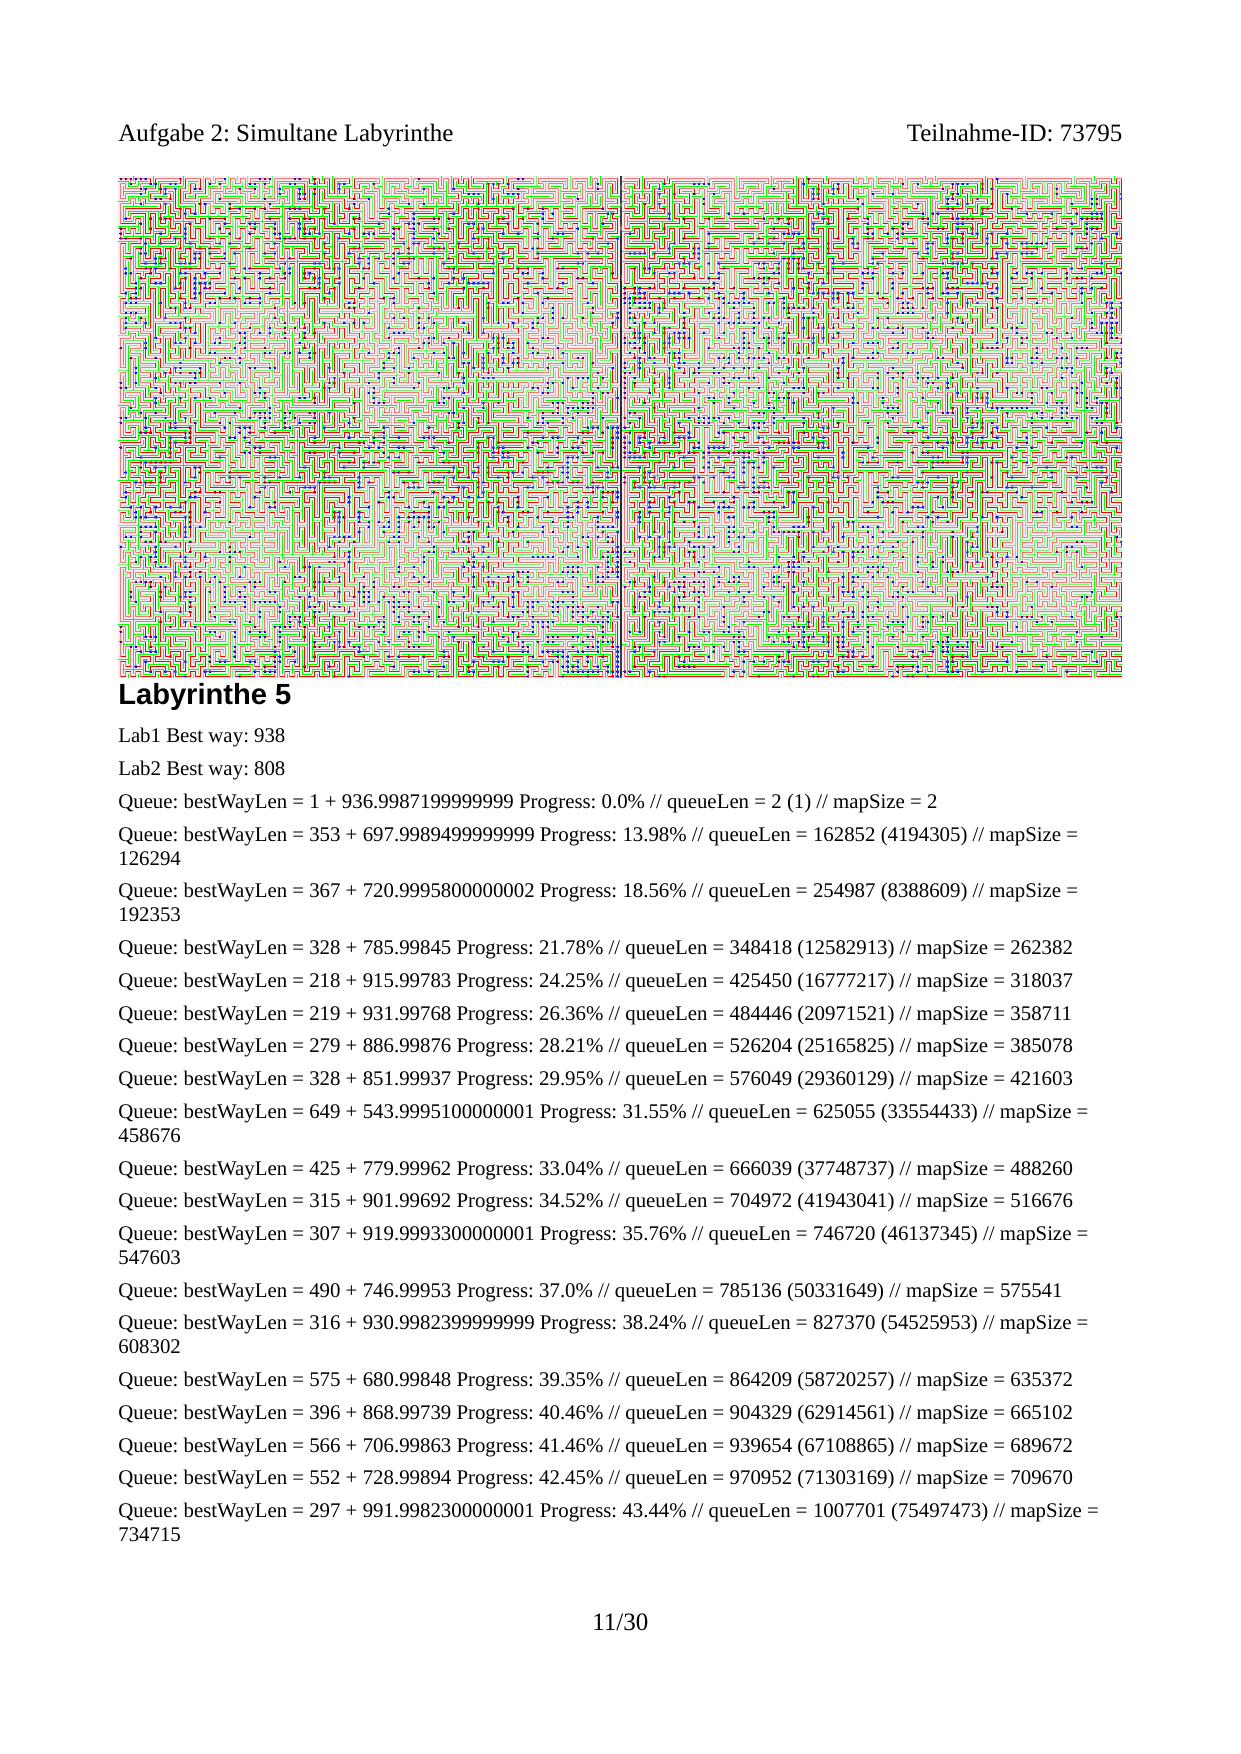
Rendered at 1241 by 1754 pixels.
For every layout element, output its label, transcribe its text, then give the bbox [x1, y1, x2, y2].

text Queue: bestWayLen = 316 + 930.9982399999999 Progress: 38.24% // queueLen = 827370 (54525953) // mapSize = 608302 [118, 1310, 1122, 1358]
text Queue: bestWayLen = 279 + 886.99876 Progress: 28.21% // queueLen = 526204 (25165825) // mapSize = 385078 [118, 1033, 1122, 1057]
text Queue: bestWayLen = 328 + 785.99845 Progress: 21.78% // queueLen = 348418 (12582913) // mapSize = 262382 [118, 935, 1122, 959]
text Queue: bestWayLen = 649 + 543.9995100000001 Progress: 31.55% // queueLen = 625055 (33554433) // mapSize = 458676 [118, 1099, 1122, 1147]
subtitle Labyrinthe 5 [118, 678, 1122, 711]
text Queue: bestWayLen = 575 + 680.99848 Progress: 39.35% // queueLen = 864209 (58720257) // mapSize = 635372 [118, 1367, 1122, 1391]
text Queue: bestWayLen = 396 + 868.99739 Progress: 40.46% // queueLen = 904329 (62914561) // mapSize = 665102 [118, 1400, 1122, 1424]
text Queue: bestWayLen = 307 + 919.9993300000001 Progress: 35.76% // queueLen = 746720 (46137345) // mapSize = 547603 [118, 1221, 1122, 1269]
text Lab1 Best way: 938 [118, 723, 1122, 747]
text Queue: bestWayLen = 566 + 706.99863 Progress: 41.46% // queueLen = 939654 (67108865) // mapSize = 689672 [118, 1432, 1122, 1457]
text Queue: bestWayLen = 328 + 851.99937 Progress: 29.95% // queueLen = 576049 (29360129) // mapSize = 421603 [118, 1066, 1122, 1090]
text Queue: bestWayLen = 297 + 991.9982300000001 Progress: 43.44% // queueLen = 1007701 (75497473) // mapSize = 734715 [118, 1498, 1122, 1546]
text Queue: bestWayLen = 353 + 697.9989499999999 Progress: 13.98% // queueLen = 162852 (4194305) // mapSize = 126294 [118, 822, 1122, 870]
text Queue: bestWayLen = 552 + 728.99894 Progress: 42.45% // queueLen = 970952 (71303169) // mapSize = 709670 [118, 1465, 1122, 1489]
text Lab2 Best way: 808 [118, 756, 1122, 780]
text Queue: bestWayLen = 367 + 720.9995800000002 Progress: 18.56% // queueLen = 254987 (8388609) // mapSize = 192353 [118, 878, 1122, 926]
text Queue: bestWayLen = 1 + 936.9987199999999 Progress: 0.0% // queueLen = 2 (1) // mapSize = 2 [118, 789, 1122, 813]
text Queue: bestWayLen = 315 + 901.99692 Progress: 34.52% // queueLen = 704972 (41943041) // mapSize = 516676 [118, 1188, 1122, 1212]
picture [118, 176, 1123, 678]
text Queue: bestWayLen = 425 + 779.99962 Progress: 33.04% // queueLen = 666039 (37748737) // mapSize = 488260 [118, 1155, 1122, 1179]
text Queue: bestWayLen = 218 + 915.99783 Progress: 24.25% // queueLen = 425450 (16777217) // mapSize = 318037 [118, 968, 1122, 992]
text Queue: bestWayLen = 219 + 931.99768 Progress: 26.36% // queueLen = 484446 (20971521) // mapSize = 358711 [118, 1001, 1122, 1024]
text Queue: bestWayLen = 490 + 746.99953 Progress: 37.0% // queueLen = 785136 (50331649) // mapSize = 575541 [118, 1278, 1122, 1302]
